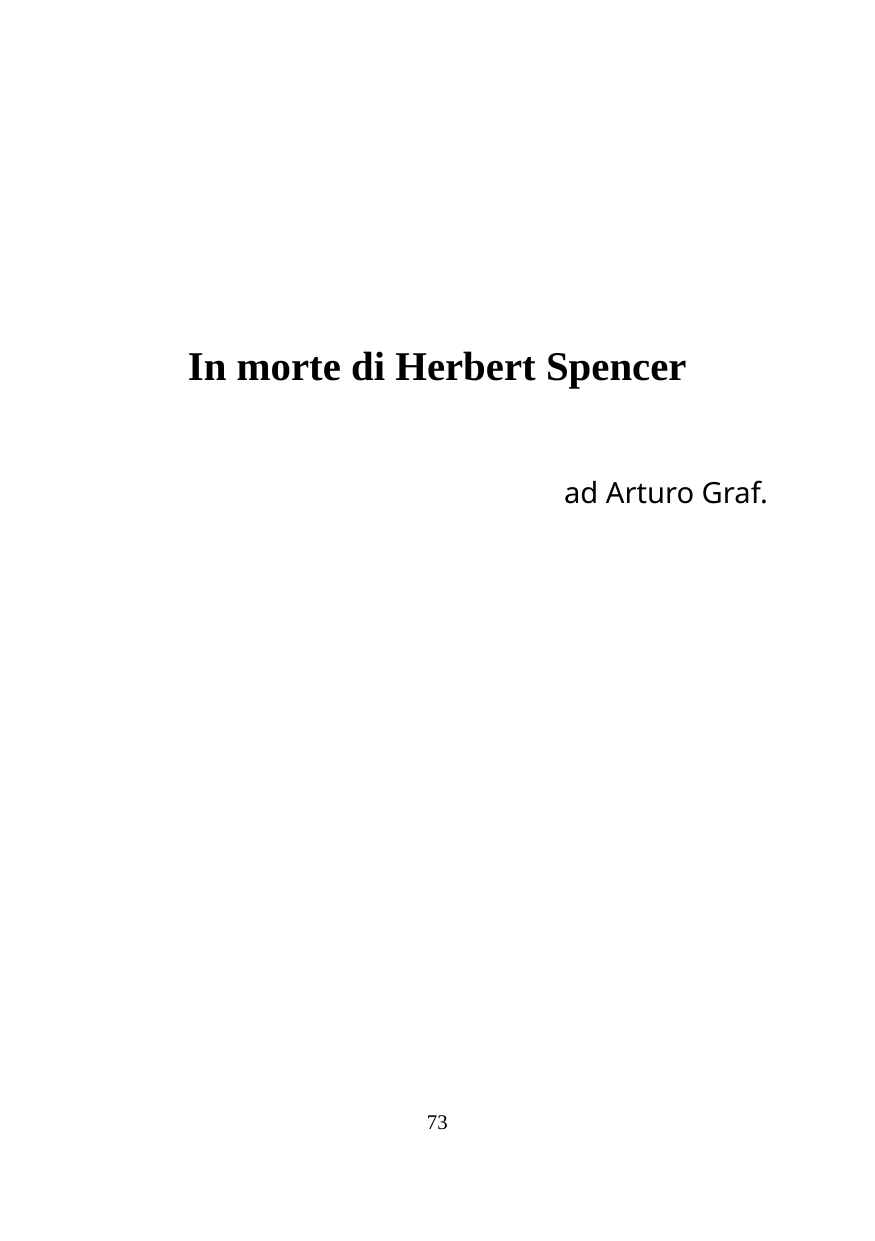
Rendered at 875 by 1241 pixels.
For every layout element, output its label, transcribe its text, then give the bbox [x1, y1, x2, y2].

subtitle In morte di Herbert Spencer [106, 342, 768, 389]
text ad Arturo Graf. [106, 472, 768, 512]
